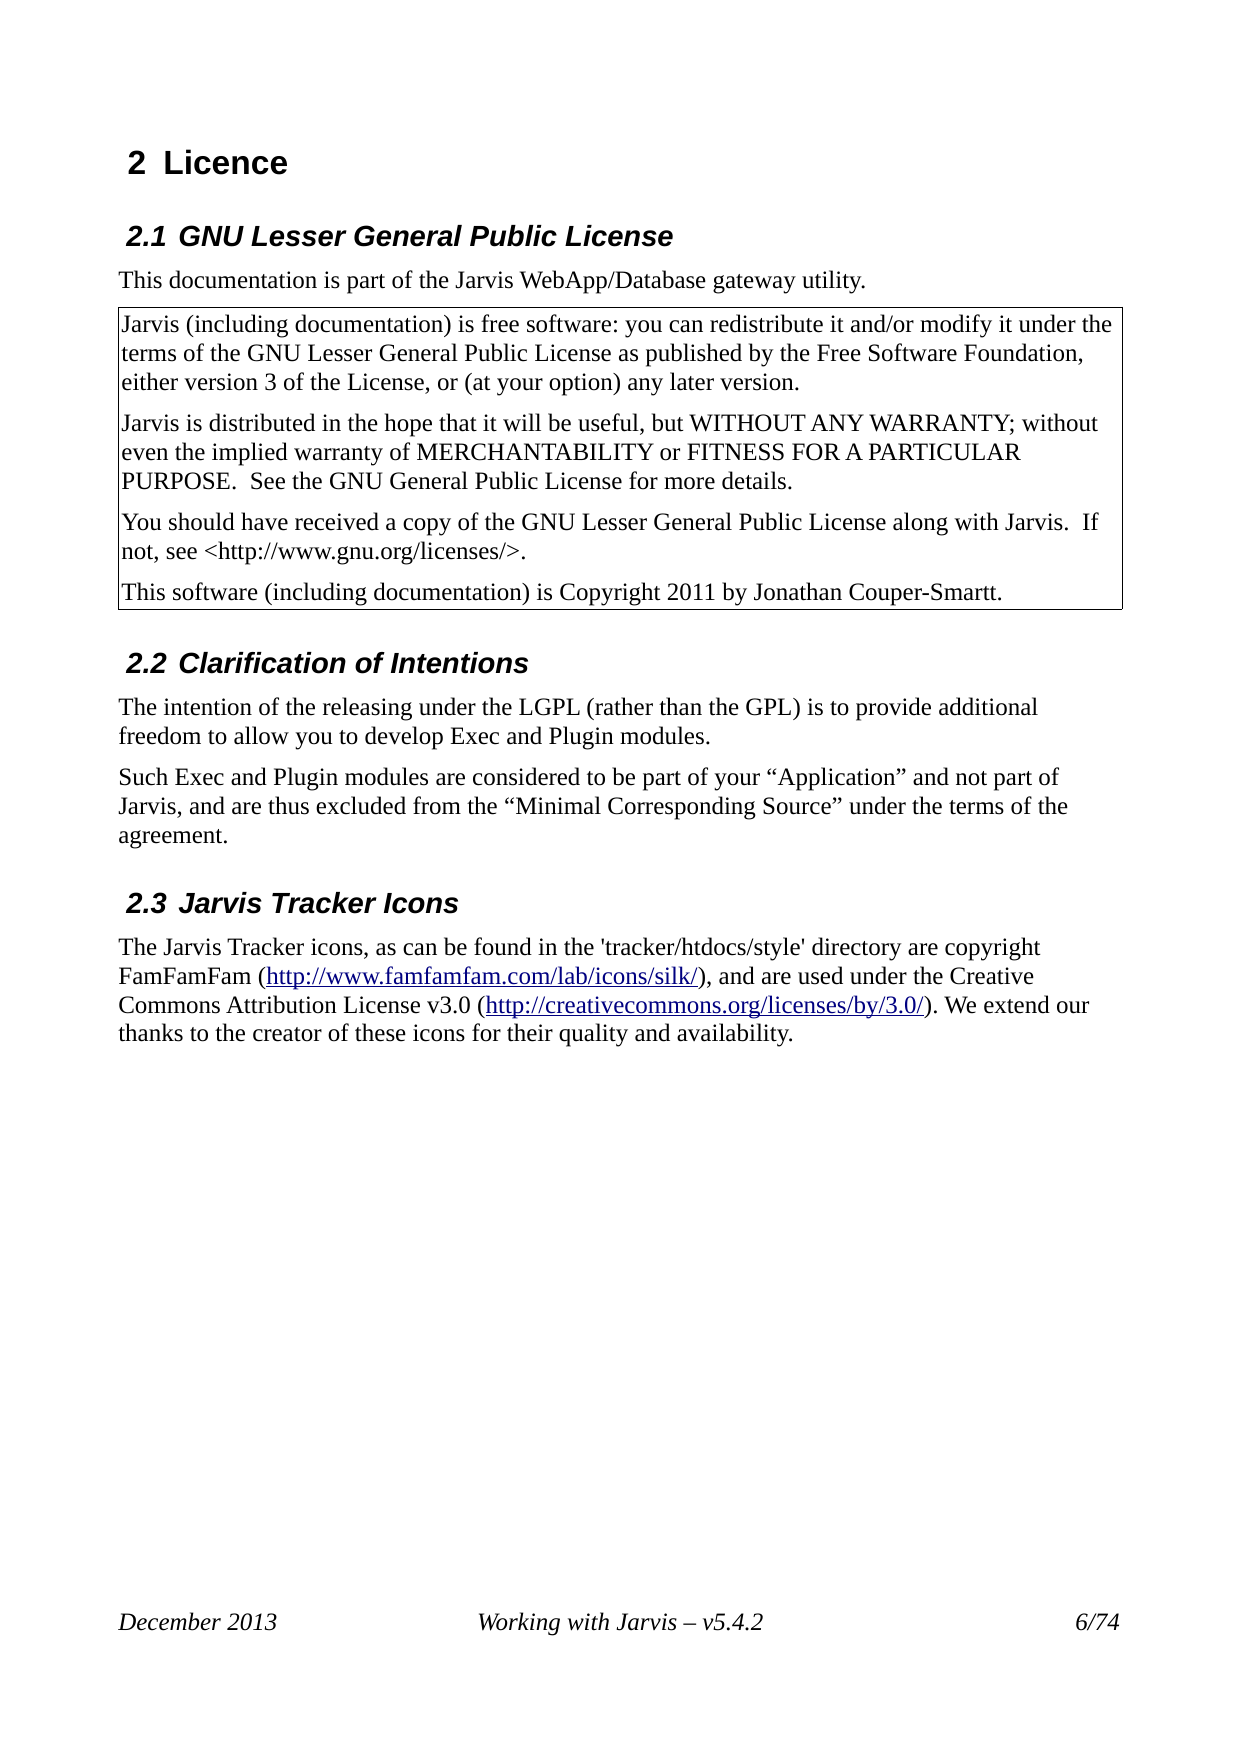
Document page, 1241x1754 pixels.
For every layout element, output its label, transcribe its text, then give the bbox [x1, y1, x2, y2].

subtitle Jarvis Tracker Icons [118, 886, 1122, 920]
subtitle Clarification of Intentions [118, 646, 1122, 680]
text Such Exec and Plugin modules are considered to be part of your “Application” and not part of Jarvis, and are thus excluded from the “Minimal Corresponding Source” under the terms of the agreement. [118, 762, 1122, 849]
text This software (including documentation) is Copyright 2011 by Jonathan Couper-Smartt. [119, 574, 1122, 609]
subtitle GNU Lesser General Public License [118, 219, 1122, 253]
text Jarvis is distributed in the hope that it will be useful, but WITHOUT ANY WARRANTY; without even the implied warranty of MERCHANTABILITY or FITNESS FOR A PARTICULAR PURPOSE. See the GNU General Public License for more details. [119, 405, 1122, 494]
text Jarvis (including documentation) is free software: you can redistribute it and/or modify it under the terms of the GNU Lesser General Public License as published by the Free Software Foundation, either version 3 of the License, or (at your option) any later version. [119, 308, 1122, 396]
text The intention of the releasing under the LGPL (rather than the GPL) is to provide additional freedom to allow you to develop Exec and Plugin modules. [118, 692, 1122, 750]
text This documentation is part of the Jarvis WebApp/Database gateway utility. [118, 265, 1122, 294]
text You should have received a copy of the GNU Lesser General Public License along with Jarvis. If not, see <http://www.gnu.org/licenses/>. [119, 504, 1122, 564]
text The Jarvis Tracker icons, as can be found in the 'tracker/htdocs/style' directory are copyright FamFamFam (http://www.famfamfam.com/lab/icons/silk/), and are used under the Creative Commons Attribution License v3.0 (http://creativecommons.org/licenses/by/3.0/). We extend our thanks to the creator of these icons for their quality and availability. [118, 932, 1122, 1047]
subtitle Licence [118, 143, 1122, 182]
